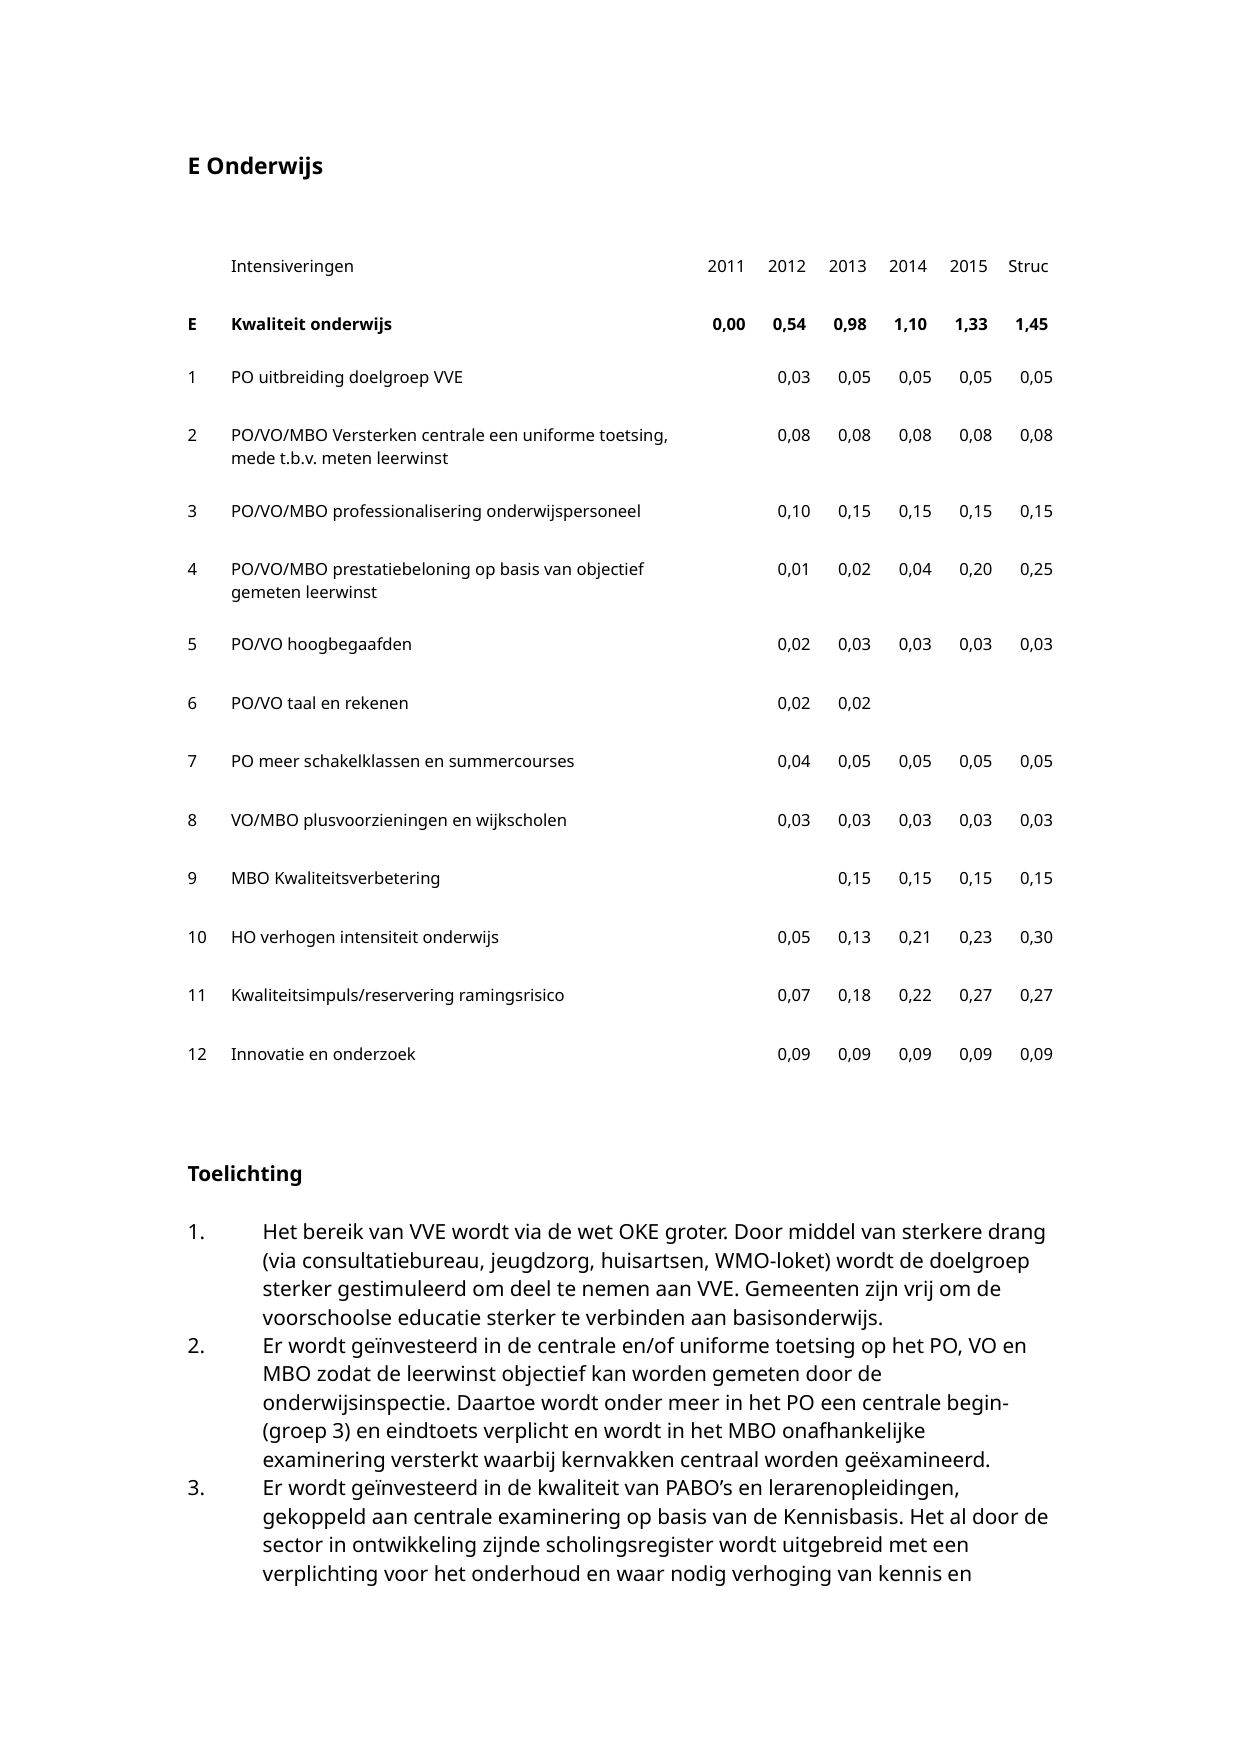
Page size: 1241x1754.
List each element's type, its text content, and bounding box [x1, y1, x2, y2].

table_cell [689, 365, 750, 424]
table_cell 0,02 [810, 558, 871, 633]
table_cell [992, 691, 1053, 750]
table_cell 0,15 [871, 867, 931, 925]
table_header 2012 [750, 254, 810, 313]
table_cell 0,05 [992, 365, 1053, 424]
table_cell [689, 633, 750, 691]
table_cell PO uitbreiding doelgroep VVE [231, 365, 689, 424]
table_cell [689, 1042, 750, 1101]
table_cell 0,20 [931, 558, 992, 633]
table_cell 1 [188, 365, 231, 424]
table_cell 0,15 [931, 499, 992, 558]
table_cell 0,02 [750, 633, 810, 691]
table_cell HO verhogen intensiteit onderwijs [231, 925, 689, 984]
table_cell 0,08 [992, 424, 1053, 499]
table_cell 3 [188, 499, 231, 558]
table_cell 2 [188, 424, 231, 499]
table_cell [689, 691, 750, 750]
table_cell 0,15 [992, 867, 1053, 925]
table_cell 1,45 [992, 313, 1053, 365]
table_cell 1,33 [931, 313, 992, 365]
table_header 2014 [871, 254, 931, 313]
table_cell 0,07 [750, 984, 810, 1042]
table_header [188, 254, 231, 313]
subtitle E Onderwijs [187, 150, 1053, 181]
table_cell [689, 808, 750, 867]
table_cell 0,15 [810, 867, 871, 925]
table_cell 0,15 [810, 499, 871, 558]
table_cell 0,09 [992, 1042, 1053, 1101]
table_cell 0,02 [810, 691, 871, 750]
table_cell MBO Kwaliteitsverbetering [231, 867, 689, 925]
table_cell 0,03 [992, 808, 1053, 867]
table_cell PO/VO/MBO professionalisering onderwijspersoneel [231, 499, 689, 558]
table_cell 0,21 [871, 925, 931, 984]
list Er wordt geïnvesteerd in de centrale en/of uniforme toetsing op het PO, VO en MBO zodat de leerwinst objectief kan worden gemeten door de onderwijsinspectie. Daartoe wordt onder meer in het PO een centrale begin- (groep 3) en eindtoets verplicht en wordt in het MBO onafhankelijke examinering versterkt waarbij kernvakken centraal worden geëxamineerd. [187, 1331, 1053, 1473]
table_cell 0,05 [810, 365, 871, 424]
table_cell [689, 925, 750, 984]
table_cell 4 [188, 558, 231, 633]
table_cell 0,10 [750, 499, 810, 558]
table_cell 0,98 [810, 313, 871, 365]
table_cell 0,23 [931, 925, 992, 984]
table_cell PO/VO taal en rekenen [231, 691, 689, 750]
table_cell 0,54 [750, 313, 810, 365]
table_cell 0,03 [931, 633, 992, 691]
table_cell 0,09 [750, 1042, 810, 1101]
table_cell 0,15 [931, 867, 992, 925]
table_cell 0,03 [871, 808, 931, 867]
table_cell 0,08 [750, 424, 810, 499]
list Er wordt geïnvesteerd in de kwaliteit van PABO’s en lerarenopleidingen, gekoppeld aan centrale examinering op basis van de Kennisbasis. Het al door de sector in ontwikkeling zijnde scholingsregister wordt uitgebreid met een verplichting voor het onderhoud en waar nodig verhoging van kennis en [187, 1473, 1053, 1587]
table_header Intensiveringen [231, 254, 689, 313]
table_cell [689, 499, 750, 558]
table_cell [871, 691, 931, 750]
table_cell 0,03 [871, 633, 931, 691]
table_cell PO meer schakelklassen en summercourses [231, 750, 689, 808]
table_cell PO/VO/MBO Versterken centrale een uniforme toetsing, mede t.b.v. meten leerwinst [231, 424, 689, 499]
table_cell E [188, 313, 231, 365]
table_cell 0,27 [931, 984, 992, 1042]
table_cell 11 [188, 984, 231, 1042]
table_cell 10 [188, 925, 231, 984]
table_cell 12 [188, 1042, 231, 1101]
table_cell 0,22 [871, 984, 931, 1042]
table_cell [689, 424, 750, 499]
table_cell 0,05 [750, 925, 810, 984]
list Het bereik van VVE wordt via de wet OKE groter. Door middel van sterkere drang (via consultatiebureau, jeugdzorg, huisartsen, WMO-loket) wordt de doelgroep sterker gestimuleerd om deel te nemen aan VVE. Gemeenten zijn vrij om de voorschoolse educatie sterker te verbinden aan basisonderwijs. [187, 1217, 1053, 1331]
table_cell Kwaliteitsimpuls/reservering ramingsrisico [231, 984, 689, 1042]
table_cell 0,09 [810, 1042, 871, 1101]
table_cell 0,03 [992, 633, 1053, 691]
table_cell 0,05 [992, 750, 1053, 808]
table_cell VO/MBO plusvoorzieningen en wijkscholen [231, 808, 689, 867]
table_cell 5 [188, 633, 231, 691]
table_cell [689, 984, 750, 1042]
table_cell Kwaliteit onderwijs [231, 313, 689, 365]
table_cell 7 [188, 750, 231, 808]
table_header 2013 [810, 254, 871, 313]
table_cell 0,04 [871, 558, 931, 633]
table_cell 0,03 [750, 808, 810, 867]
table_cell 0,02 [750, 691, 810, 750]
table_cell 0,08 [810, 424, 871, 499]
table_cell [750, 867, 810, 925]
table_cell 0,25 [992, 558, 1053, 633]
table_cell 0,01 [750, 558, 810, 633]
table_cell 0,05 [871, 365, 931, 424]
table_cell 0,04 [750, 750, 810, 808]
table_header Struc [992, 254, 1053, 313]
table_cell 8 [188, 808, 231, 867]
table_cell [931, 691, 992, 750]
table_cell 0,09 [871, 1042, 931, 1101]
table_cell 1,10 [871, 313, 931, 365]
table_cell [689, 867, 750, 925]
table_header 2015 [931, 254, 992, 313]
table_cell 0,05 [871, 750, 931, 808]
table_cell 0,15 [871, 499, 931, 558]
table_cell PO/VO/MBO prestatiebeloning op basis van objectief gemeten leerwinst [231, 558, 689, 633]
text Toelichting [187, 1159, 1053, 1187]
table_cell 0,03 [750, 365, 810, 424]
table_cell 6 [188, 691, 231, 750]
table_cell 0,00 [689, 313, 750, 365]
table_cell 0,03 [931, 808, 992, 867]
table_cell 0,18 [810, 984, 871, 1042]
table_cell [689, 750, 750, 808]
table_header 2011 [689, 254, 750, 313]
table_cell 0,15 [992, 499, 1053, 558]
table_cell Innovatie en onderzoek [231, 1042, 689, 1101]
table_cell 0,08 [871, 424, 931, 499]
table_cell 0,05 [931, 365, 992, 424]
table_cell 9 [188, 867, 231, 925]
table_cell 0,03 [810, 633, 871, 691]
table_cell 0,09 [931, 1042, 992, 1101]
table_cell 0,05 [931, 750, 992, 808]
table_cell PO/VO hoogbegaafden [231, 633, 689, 691]
table_cell [689, 558, 750, 633]
table_cell 0,27 [992, 984, 1053, 1042]
table_cell 0,08 [931, 424, 992, 499]
table_cell 0,05 [810, 750, 871, 808]
table_cell 0,03 [810, 808, 871, 867]
table_cell 0,30 [992, 925, 1053, 984]
table_cell 0,13 [810, 925, 871, 984]
